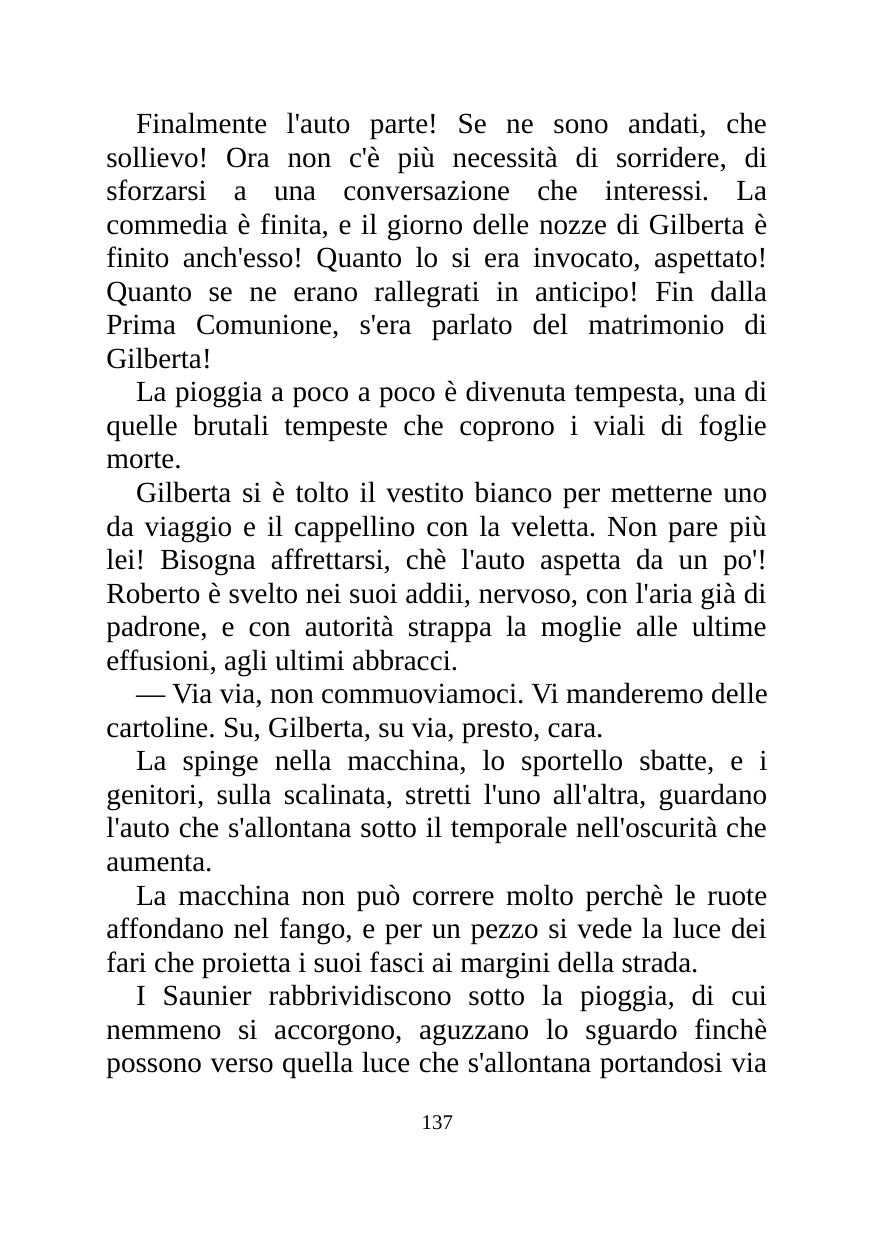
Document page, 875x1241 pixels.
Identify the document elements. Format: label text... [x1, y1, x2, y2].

text — Via via, non commuoviamoci. Vi manderemo delle cartoline. Su, Gilberta, su via, presto, cara. [106, 676, 768, 743]
text Gilberta si è tolto il vestito bianco per metterne uno da viaggio e il cappellino con la veletta. Non pare più lei! Bisogna affrettarsi, chè l'auto aspetta da un po'! Roberto è svelto nei suoi addii, nervoso, con l'aria già di padrone, e con autorità strappa la moglie alle ultime effusioni, agli ultimi abbracci. [106, 475, 768, 676]
text La pioggia a poco a poco è divenuta tempesta, una di quelle brutali tempeste che coprono i viali di foglie morte. [106, 374, 768, 475]
text La macchina non può correre molto perchè le ruote affondano nel fango, e per un pezzo si vede la luce dei fari che proietta i suoi fasci ai margini della strada. [106, 878, 768, 978]
text I Saunier rabbrividiscono sotto la pioggia, di cui nemmeno si accorgono, aguzzano lo sguardo finchè possono verso quella luce che s'allontana portandosi via [106, 978, 768, 1079]
text Finalmente l'auto parte! Se ne sono andati, che sollievo! Ora non c'è più necessità di sorridere, di sforzarsi a una conversazione che interessi. La commedia è finita, e il giorno delle nozze di Gilberta è finito anch'esso! Quanto lo si era invocato, aspettato! Quanto se ne erano rallegrati in anticipo! Fin dalla Prima Comunione, s'era parlato del matrimonio di Gilberta! [106, 106, 768, 374]
text La spinge nella macchina, lo sportello sbatte, e i genitori, sulla scalinata, stretti l'uno all'altra, guardano l'auto che s'allontana sotto il temporale nell'oscurità che aumenta. [106, 743, 768, 878]
